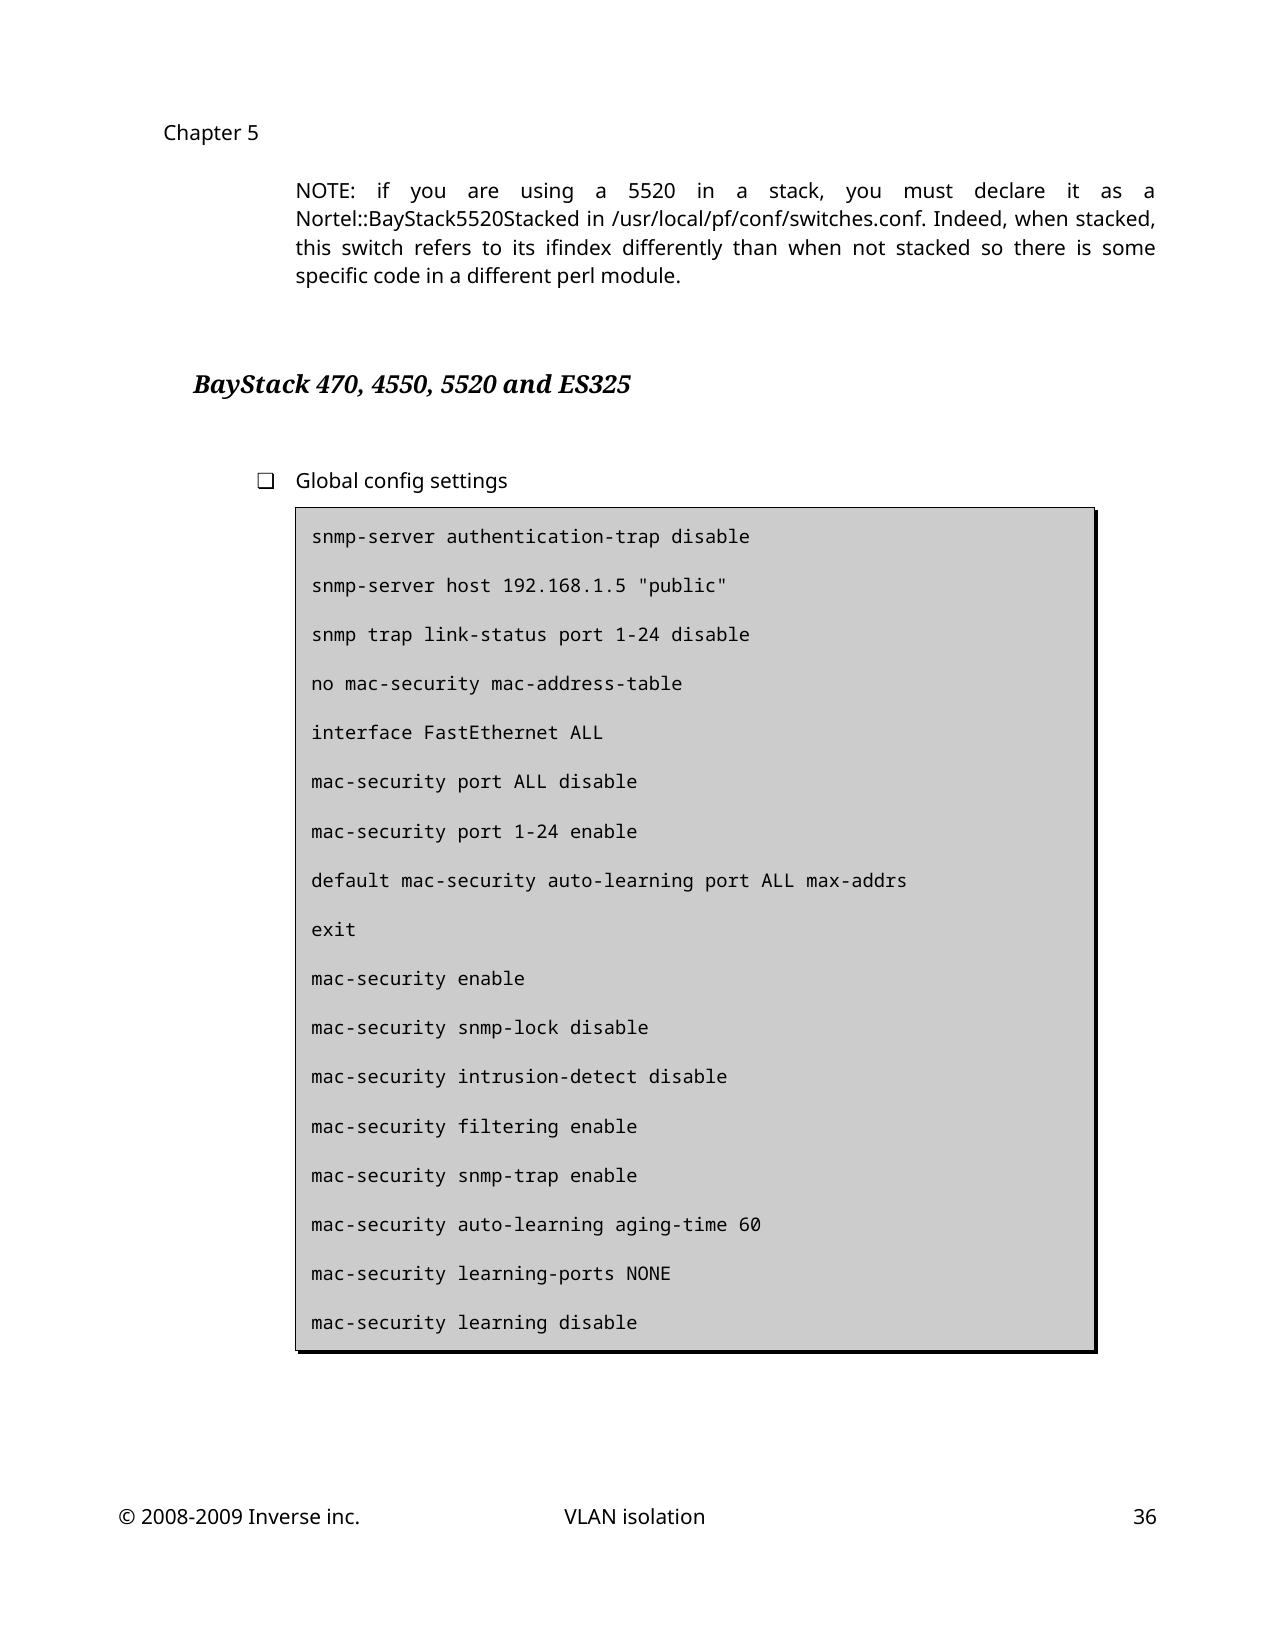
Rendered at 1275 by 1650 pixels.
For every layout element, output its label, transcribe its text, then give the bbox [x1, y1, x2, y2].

list ❏ Global config settings [256, 466, 1157, 495]
text mac-security learning-ports NONE [296, 1245, 1094, 1286]
text mac-security auto-learning aging-time 60 [296, 1196, 1094, 1237]
text mac-security filtering enable [296, 1097, 1094, 1138]
subtitle BayStack 470, 4550, 5520 and ES325 [156, 367, 1157, 401]
text mac-security learning disable [296, 1294, 1094, 1350]
text mac-security snmp-trap enable [296, 1146, 1094, 1188]
text mac-security enable [296, 950, 1094, 991]
text exit [296, 901, 1094, 942]
text snmp-server host 192.168.1.5 "public" [296, 556, 1094, 598]
text mac-security port 1-24 enable [296, 802, 1094, 843]
text snmp trap link-status port 1-24 disable [296, 606, 1094, 647]
text NOTE: if you are using a 5520 in a stack, you must declare it as a Nortel::BayStack5520Stacked in /usr/local/pf/conf/switches.conf. Indeed, when stacked, this switch refers to its ifindex differently than when not stacked so there is some specific code in a different perl module. [295, 176, 1157, 290]
text mac-security snmp-lock disable [296, 999, 1094, 1040]
text interface FastEthernet ALL [296, 704, 1094, 745]
text mac-security intrusion-detect disable [296, 1048, 1094, 1089]
text mac-security port ALL disable [296, 753, 1094, 794]
text default mac-security auto-learning port ALL max-addrs [296, 851, 1094, 893]
text no mac-security mac-address-table [296, 655, 1094, 696]
text snmp-server authentication-trap disable [296, 508, 1094, 548]
